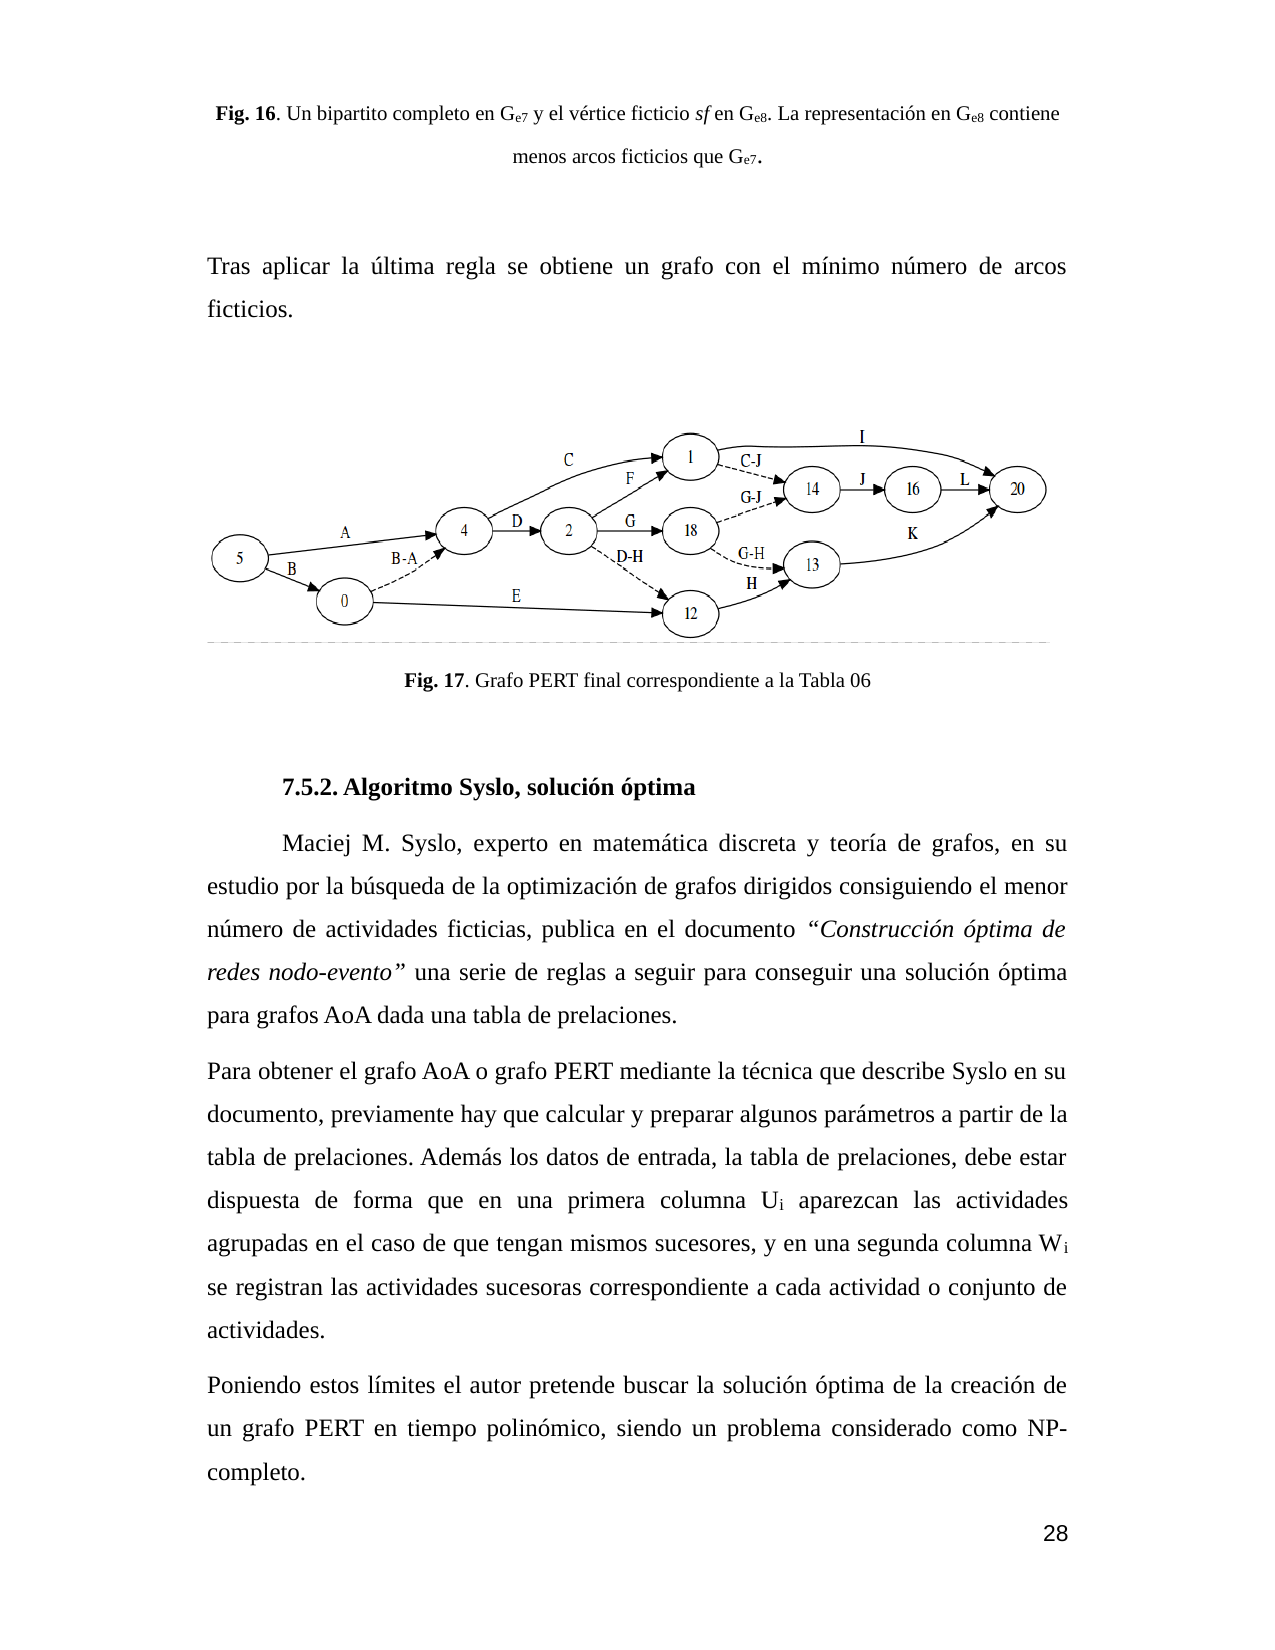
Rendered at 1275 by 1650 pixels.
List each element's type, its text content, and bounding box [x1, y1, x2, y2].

text 7.5.2. Algoritmo Syslo, solución óptima [207, 772, 1068, 801]
text Tras aplicar la última regla se obtiene un grafo con el mínimo número de arcos ficticios. [207, 251, 1068, 323]
text Para obtener el grafo AoA o grafo PERT mediante la técnica que describe Syslo en su documento, previamente hay que calcular y preparar algunos parámetros a partir de la tabla de prelaciones. Además los datos de entrada, la tabla de prelaciones, debe estar dispuesta de forma que en una primera columna Ui aparezcan las actividades agrupadas en el caso de que tengan mismos sucesores, y en una segunda columna Wi se registran las actividades sucesoras correspondiente a cada actividad o conjunto de actividades. [207, 1056, 1068, 1343]
text Poniendo estos límites el autor pretende buscar la solución óptima de la creación de un grafo PERT en tiempo polinómico, siendo un problema considerado como NP-completo. [207, 1370, 1068, 1485]
text Fig. 16. Un bipartito completo en Ge7 y el vértice ficticio sf en Ge8. La representación en Ge8 contiene menos arcos ficticios que Ge7. [207, 101, 1068, 168]
text Fig. 17. Grafo PERT final correspondiente a la Tabla 06 [207, 668, 1068, 692]
text Maciej M. Syslo, experto en matemática discreta y teoría de grafos, en su estudio por la búsqueda de la optimización de grafos dirigidos consiguiendo el menor número de actividades ficticias, publica en el documento “Construcción óptima de redes nodo-evento” una serie de reglas a seguir para conseguir una solución óptima para grafos AoA dada una tabla de prelaciones. [207, 828, 1068, 1029]
